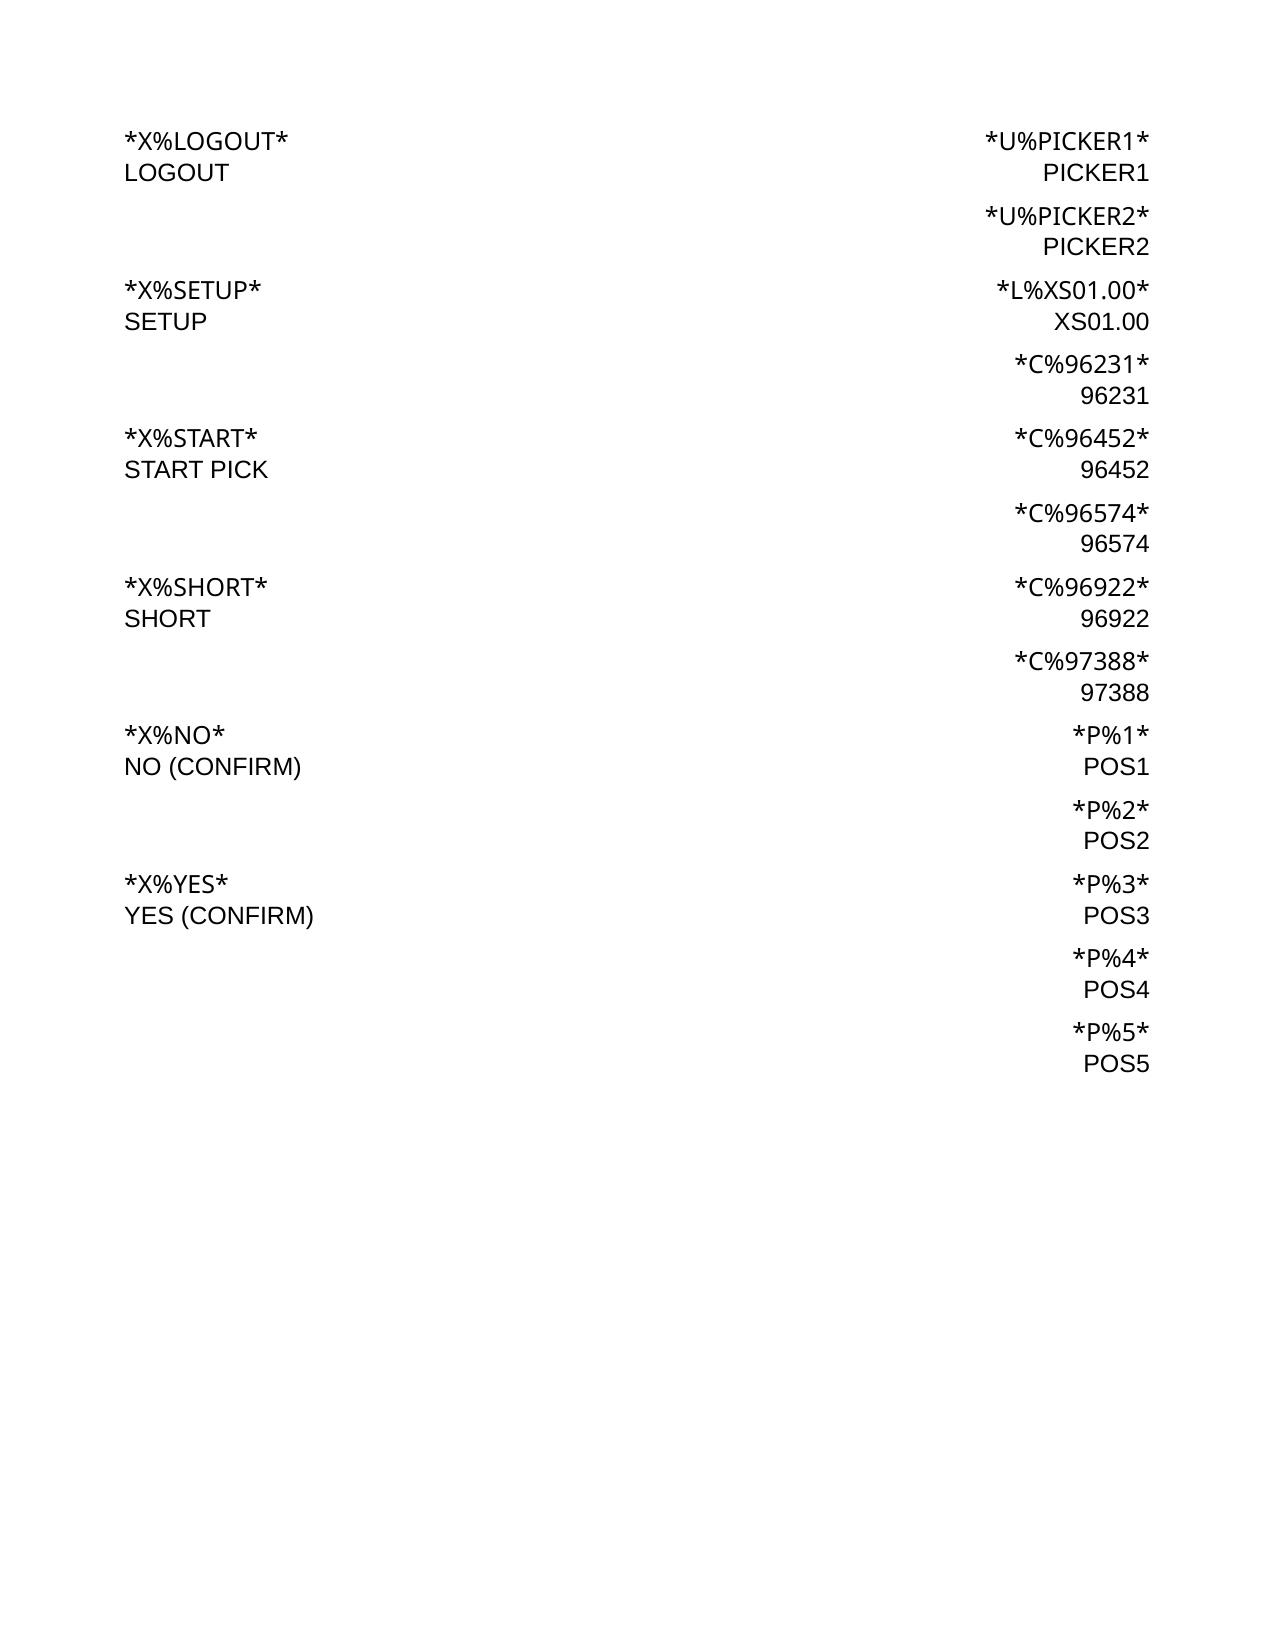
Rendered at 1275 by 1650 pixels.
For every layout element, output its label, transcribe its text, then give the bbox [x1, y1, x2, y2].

table_cell *U%PICKER2* PICKER2 [638, 193, 1155, 267]
table_cell *L%XS01.00* XS01.00 [638, 267, 1155, 341]
table_cell *C%96231* 96231 [638, 341, 1155, 415]
table_cell *X%START* START PICK [118, 415, 637, 489]
table_cell *P%1* POS1 [638, 712, 1155, 787]
table_cell *X%YES* YES (CONFIRM) [118, 861, 637, 935]
table_cell *P%2* POS2 [638, 787, 1155, 861]
table_cell [118, 490, 637, 564]
table_cell *P%5* POS5 [638, 1009, 1155, 1084]
table_cell [118, 1009, 637, 1084]
table_cell *P%3* POS3 [638, 861, 1155, 935]
table_cell [118, 341, 637, 415]
table_cell [118, 787, 637, 861]
table_cell *C%96922* 96922 [638, 564, 1155, 638]
table_cell *X%SETUP* SETUP [118, 267, 637, 341]
table_cell *X%NO* NO (CONFIRM) [118, 712, 637, 787]
table_cell *C%96574* 96574 [638, 490, 1155, 564]
table_cell *P%4* POS4 [638, 935, 1155, 1009]
table_header *U%PICKER1* PICKER1 [638, 118, 1155, 192]
table_cell *X%SHORT* SHORT [118, 564, 637, 638]
table_cell *C%96452* 96452 [638, 415, 1155, 489]
table_header *X%LOGOUT* LOGOUT [118, 118, 637, 192]
table_cell [118, 935, 637, 1009]
table_cell [118, 638, 637, 712]
table_cell [118, 193, 637, 267]
table_cell *C%97388* 97388 [638, 638, 1155, 712]
